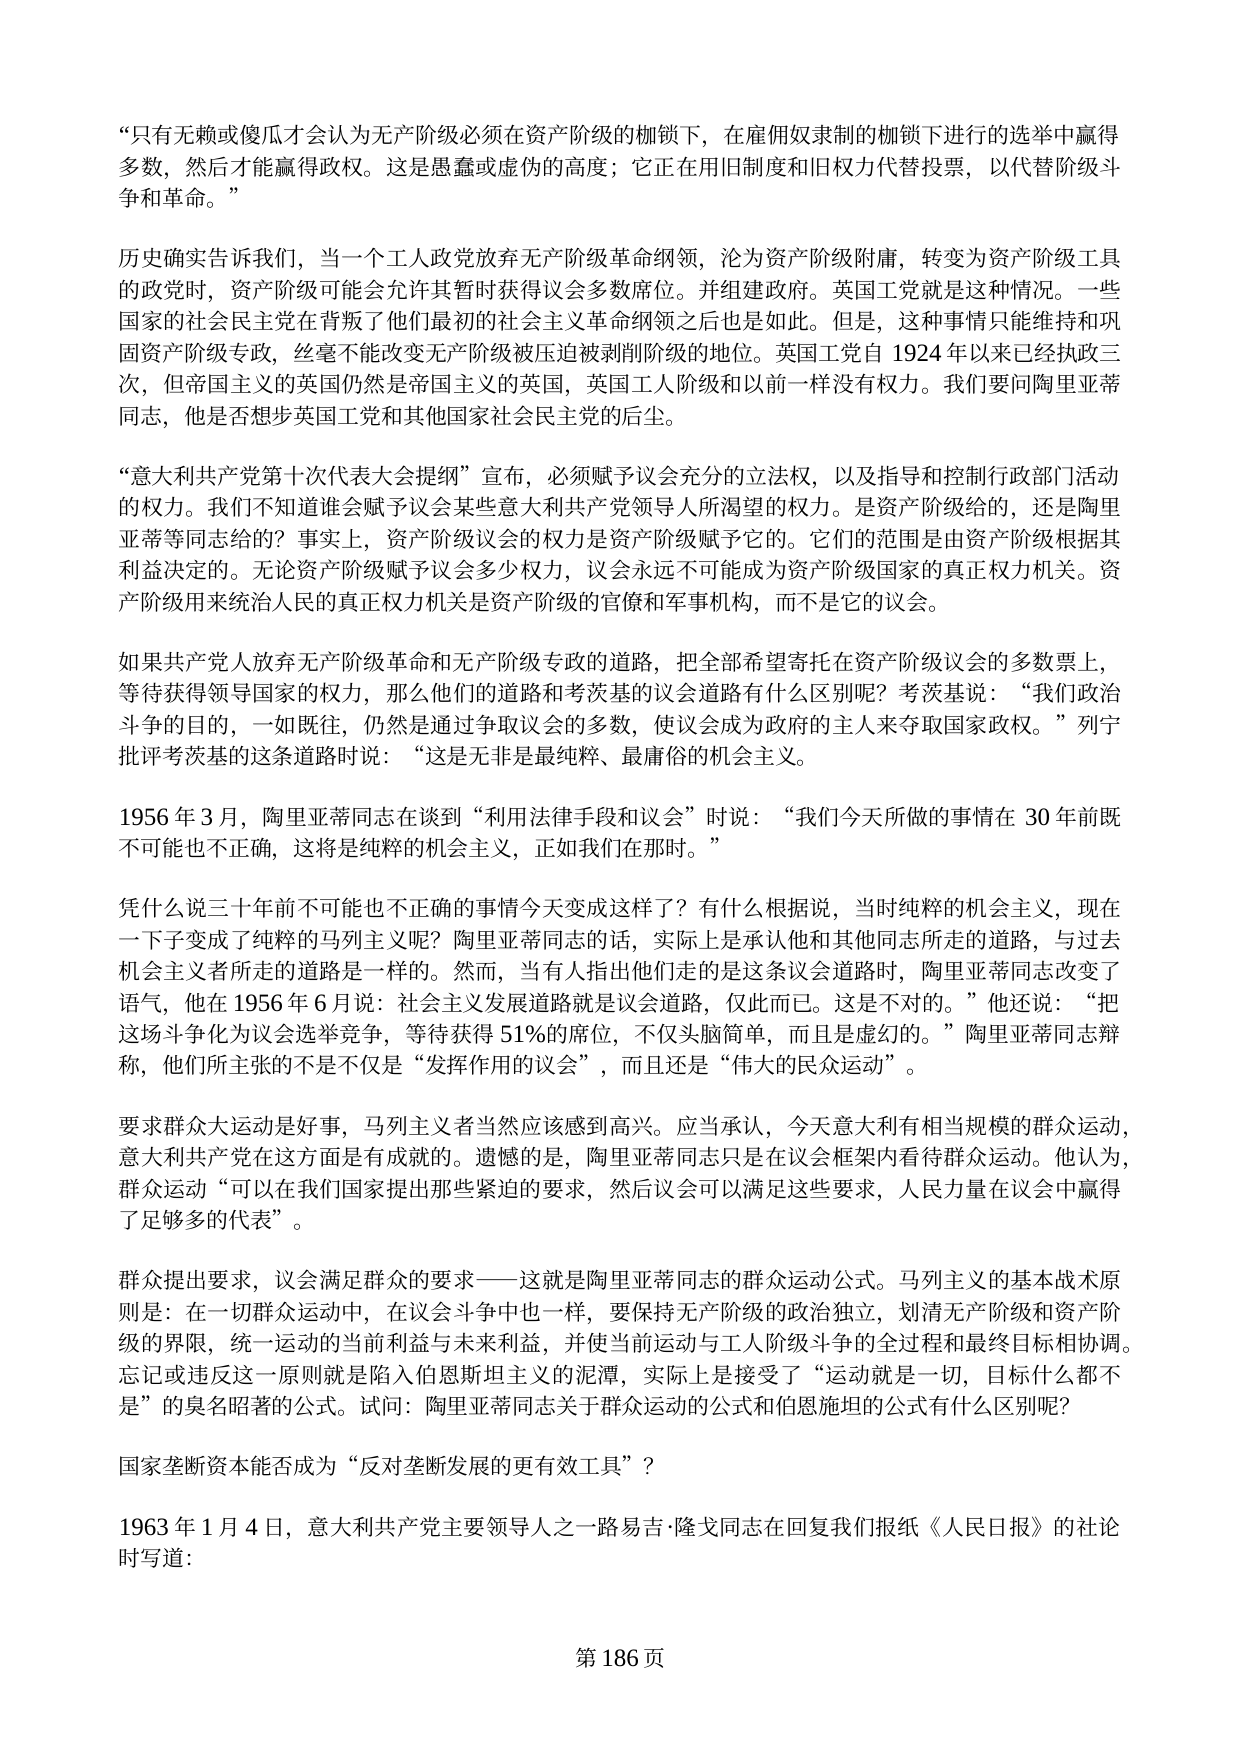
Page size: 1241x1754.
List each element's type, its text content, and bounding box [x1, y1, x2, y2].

text 历史确实告诉我们，当一个工人政党放弃无产阶级革命纲领，沦为资产阶级附庸，转变为资产阶级工具的政党时，资产阶级可能会允许其暂时获得议会多数席位。并组建政府。英国工党就是这种情况。一些国家的社会民主党在背叛了他们最初的社会主义革命纲领之后也是如此。但是，这种事情只能维持和巩固资产阶级专政，丝毫不能改变无产阶级被压迫被剥削阶级的地位。英国工党自1924年以来已经执政三次，但帝国主义的英国仍然是帝国主义的英国，英国工人阶级和以前一样没有权力。我们要问陶里亚蒂同志，他是否想步英国工党和其他国家社会民主党的后尘。 [118, 242, 1122, 430]
text 国家垄断资本能否成为“反对垄断发展的更有效工具”？ [118, 1449, 1122, 1481]
text 要求群众大运动是好事，马列主义者当然应该感到高兴。应当承认，今天意大利有相当规模的群众运动，意大利共产党在这方面是有成就的。遗憾的是，陶里亚蒂同志只是在议会框架内看待群众运动。他认为，群众运动“可以在我们国家提出那些紧迫的要求，然后议会可以满足这些要求，人民力量在议会中赢得了足够多的代表”。 [118, 1109, 1122, 1235]
text 1956年3月，陶里亚蒂同志在谈到“利用法律手段和议会”时说：“我们今天所做的事情在30年前既不可能也不正确，这将是纯粹的机会主义，正如我们在那时。” [118, 800, 1122, 863]
text 如果共产党人放弃无产阶级革命和无产阶级专政的道路，把全部希望寄托在资产阶级议会的多数票上，等待获得领导国家的权力，那么他们的道路和考茨基的议会道路有什么区别呢？考茨基说：“我们政治斗争的目的，一如既往，仍然是通过争取议会的多数，使议会成为政府的主人来夺取国家政权。”列宁批评考茨基的这条道路时说：“这是无非是最纯粹、最庸俗的机会主义。 [118, 645, 1122, 771]
text “意大利共产党第十次代表大会提纲”宣布，必须赋予议会充分的立法权，以及指导和控制行政部门活动的权力。我们不知道谁会赋予议会某些意大利共产党领导人所渴望的权力。是资产阶级给的，还是陶里亚蒂等同志给的？事实上，资产阶级议会的权力是资产阶级赋予它的。它们的范围是由资产阶级根据其利益决定的。无论资产阶级赋予议会多少权力，议会永远不可能成为资产阶级国家的真正权力机关。资产阶级用来统治人民的真正权力机关是资产阶级的官僚和军事机构，而不是它的议会。 [118, 459, 1122, 616]
text 群众提出要求，议会满足群众的要求——这就是陶里亚蒂同志的群众运动公式。马列主义的基本战术原则是：在一切群众运动中，在议会斗争中也一样，要保持无产阶级的政治独立，划清无产阶级和资产阶级的界限，统一运动的当前利益与未来利益，并使当前运动与工人阶级斗争的全过程和最终目标相协调。忘记或违反这一原则就是陷入伯恩斯坦主义的泥潭，实际上是接受了“运动就是一切，目标什么都不是”的臭名昭著的公式。试问：陶里亚蒂同志关于群众运动的公式和伯恩施坦的公式有什么区别呢？ [118, 1263, 1122, 1421]
text “只有无赖或傻瓜才会认为无产阶级必须在资产阶级的枷锁下，在雇佣奴隶制的枷锁下进行的选举中赢得多数，然后才能赢得政权。这是愚蠢或虚伪的高度；它正在用旧制度和旧权力代替投票，以代替阶级斗争和革命。” [118, 118, 1122, 213]
text 凭什么说三十年前不可能也不正确的事情今天变成这样了？有什么根据说，当时纯粹的机会主义，现在一下子变成了纯粹的马列主义呢？陶里亚蒂同志的话，实际上是承认他和其他同志所走的道路，与过去机会主义者所走的道路是一样的。然而，当有人指出他们走的是这条议会道路时，陶里亚蒂同志改变了语气，他在1956年6月说：社会主义发展道路就是议会道路，仅此而已。这是不对的。”他还说：“把这场斗争化为议会选举竞争，等待获得51%的席位，不仅头脑简单，而且是虚幻的。”陶里亚蒂同志辩称，他们所主张的不是不仅是“发挥作用的议会”，而且还是“伟大的民众运动”。 [118, 891, 1122, 1080]
text 1963年1月4日，意大利共产党主要领导人之一路易吉·隆戈同志在回复我们报纸《人民日报》的社论时写道： [118, 1510, 1122, 1573]
